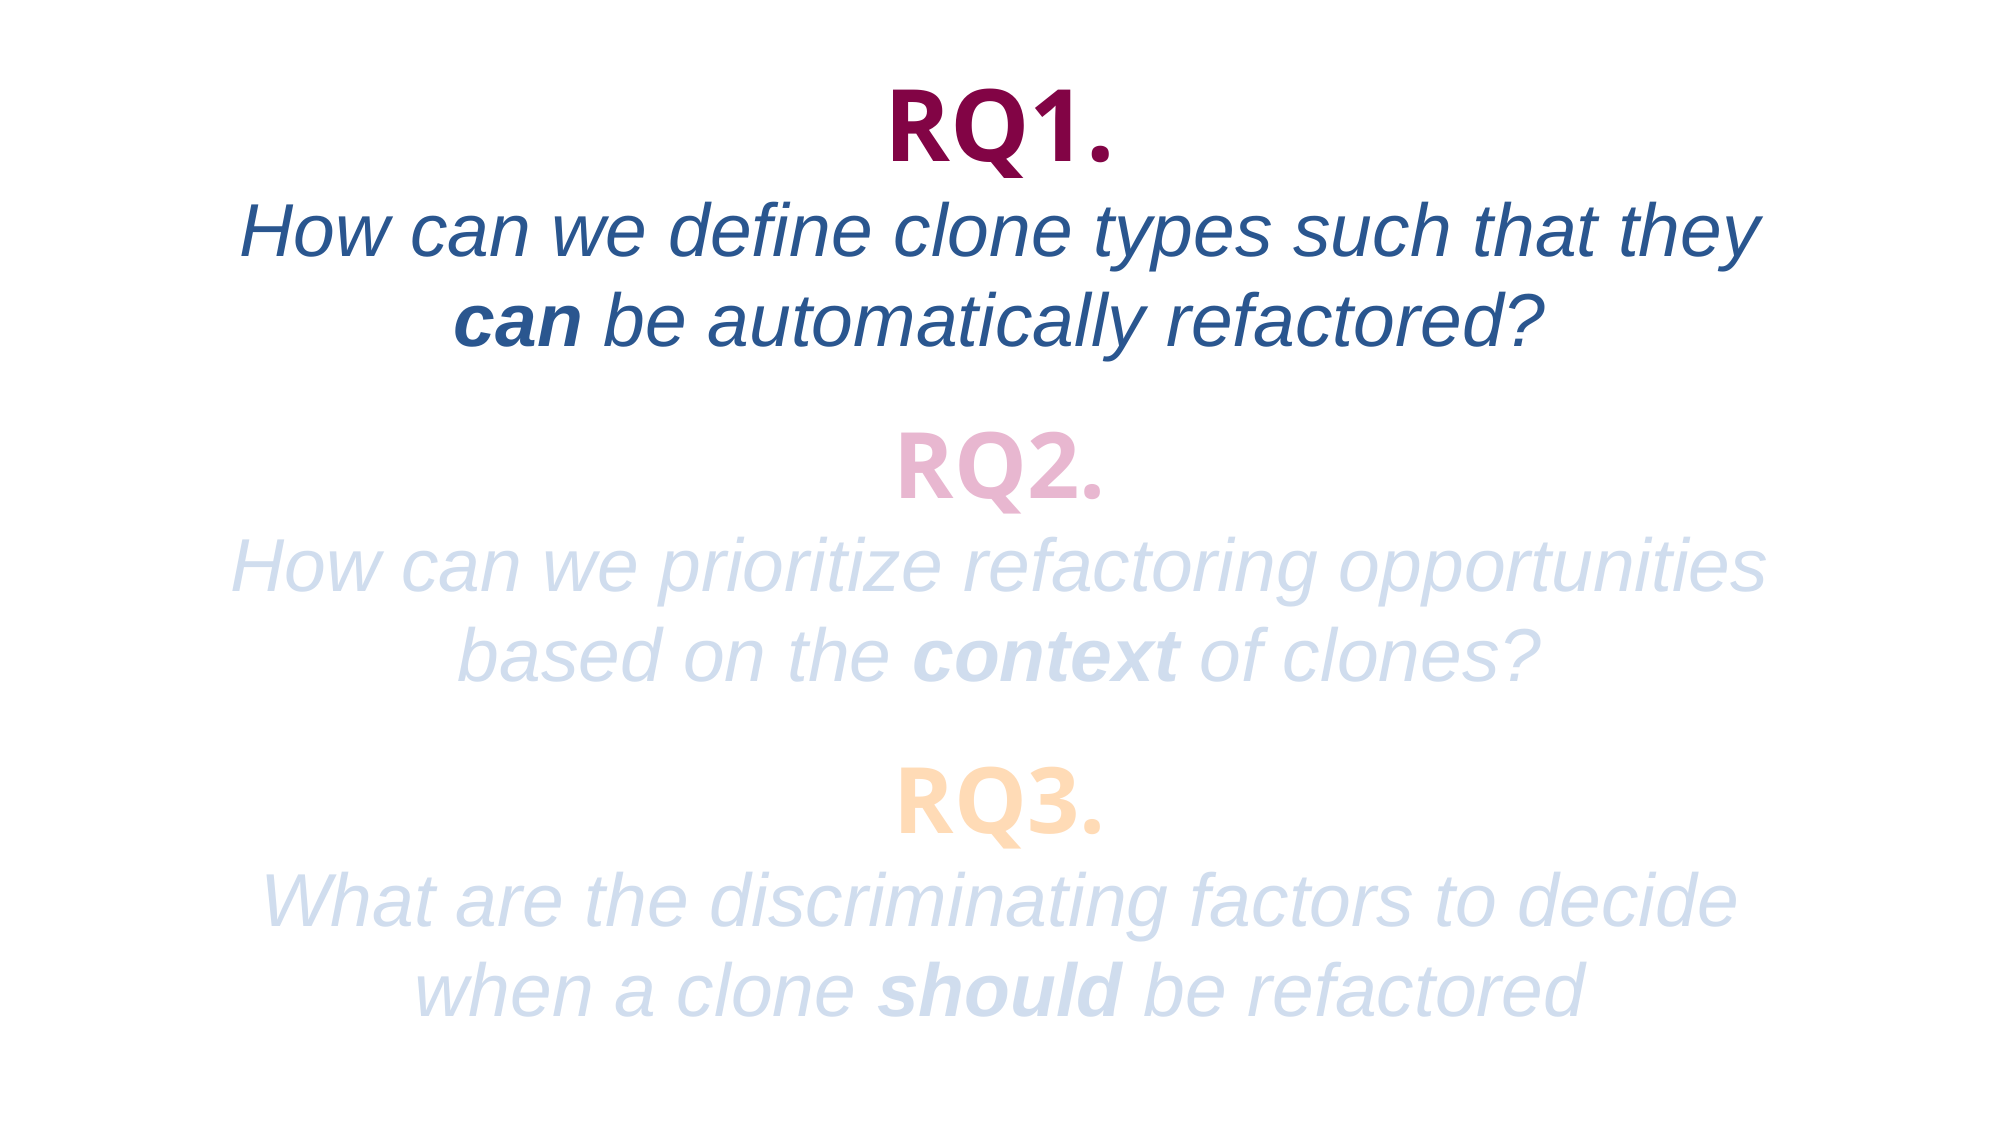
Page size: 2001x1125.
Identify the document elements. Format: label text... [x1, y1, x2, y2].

text_box RQ1. How can we define clone types such that they can be automatically refactored? RQ2. How can we prioritize refactoring opportunities based on the context of clones? RQ3. What are the discriminating factors to decide when a clone should be refactored [215, 54, 1785, 1039]
